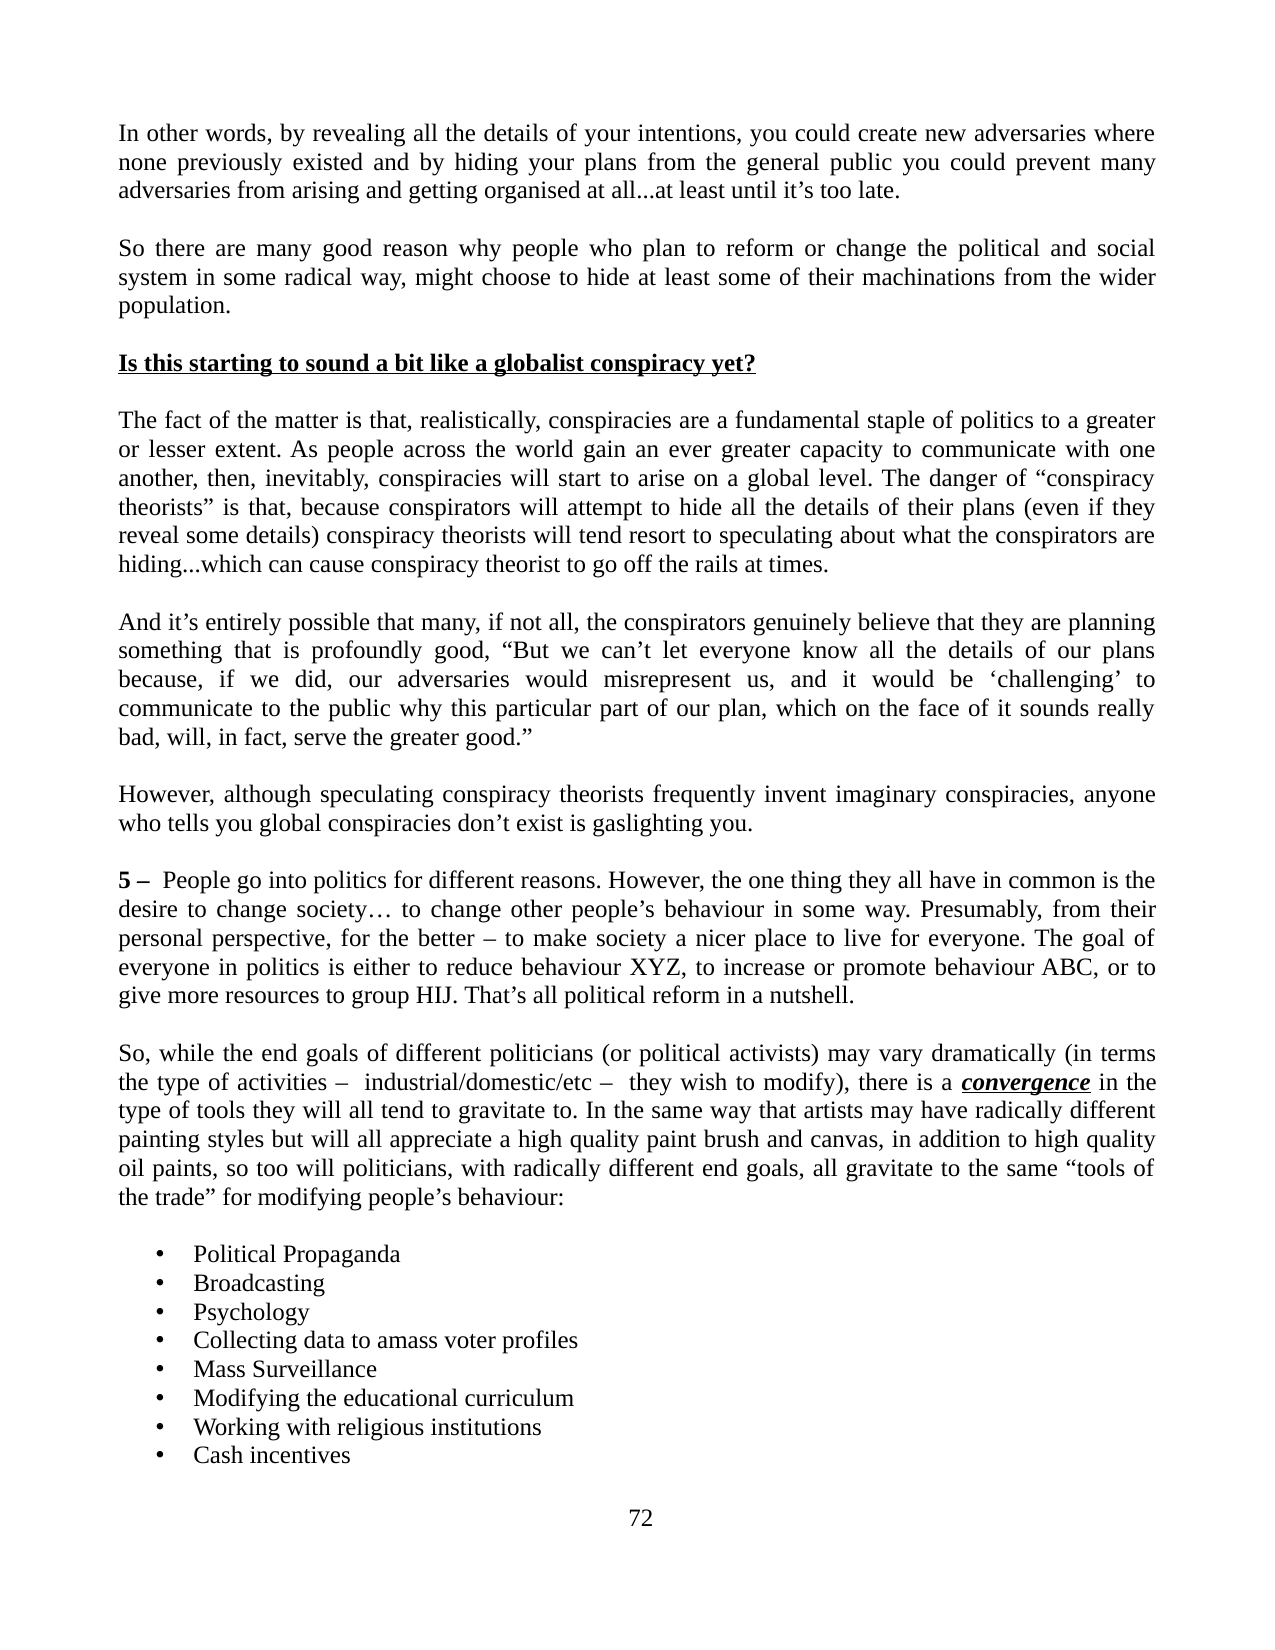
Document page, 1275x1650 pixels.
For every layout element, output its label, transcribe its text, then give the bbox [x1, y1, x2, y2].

list Broadcasting [156, 1268, 1157, 1297]
list Cash incentives [156, 1441, 1157, 1469]
list Working with religious institutions [156, 1412, 1157, 1441]
list Collecting data to amass voter profiles [156, 1326, 1157, 1354]
text So there are many good reason why people who plan to reform or change the political and social system in some radical way, might choose to hide at least some of their machinations from the wider population. [118, 233, 1157, 319]
list Modifying the educational curriculum [156, 1383, 1157, 1412]
text However, although speculating conspiracy theorists frequently invent imaginary conspiracies, anyone who tells you global conspiracies don’t exist is gaslighting you. [118, 779, 1157, 837]
text In other words, by revealing all the details of your intentions, you could create new adversaries where none previously existed and by hiding your plans from the general public you could prevent many adversaries from arising and getting organised at all...at least until it’s too late. [118, 118, 1157, 204]
list Political Propaganda [156, 1239, 1157, 1268]
text So, while the end goals of different politicians (or political activists) may vary dramatically (in terms the type of activities – industrial/domestic/etc – they wish to modify), there is a convergence in the type of tools they will all tend to gravitate to. In the same way that artists may have radically different painting styles but will all appreciate a high quality paint brush and canvas, in addition to high quality oil paints, so too will politicians, with radically different end goals, all gravitate to the same “tools of the trade” for modifying people’s behaviour: [118, 1038, 1157, 1211]
text The fact of the matter is that, realistically, conspiracies are a fundamental staple of politics to a greater or lesser extent. As people across the world gain an ever greater capacity to communicate with one another, then, inevitably, conspiracies will start to arise on a global level. The danger of “conspiracy theorists” is that, because conspirators will attempt to hide all the details of their plans (even if they reveal some details) conspiracy theorists will tend resort to speculating about what the conspirators are hiding...which can cause conspiracy theorist to go off the rails at times. [118, 406, 1157, 578]
text Is this starting to sound a bit like a globalist conspiracy yet? [118, 348, 1157, 377]
text And it’s entirely possible that many, if not all, the conspirators genuinely believe that they are planning something that is profoundly good, “But we can’t let everyone know all the details of our plans because, if we did, our adversaries would misrepresent us, and it would be ‘challenging’ to communicate to the public why this particular part of our plan, which on the face of it sounds really bad, will, in fact, serve the greater good.” [118, 607, 1157, 751]
list Psychology [156, 1297, 1157, 1326]
text 5 – People go into politics for different reasons. However, the one thing they all have in common is the desire to change society… to change other people’s behaviour in some way. Presumably, from their personal perspective, for the better – to make society a nicer place to live for everyone. The goal of everyone in politics is either to reduce behaviour XYZ, to increase or promote behaviour ABC, or to give more resources to group HIJ. That’s all political reform in a nutshell. [118, 866, 1157, 1009]
list Mass Surveillance [156, 1354, 1157, 1383]
